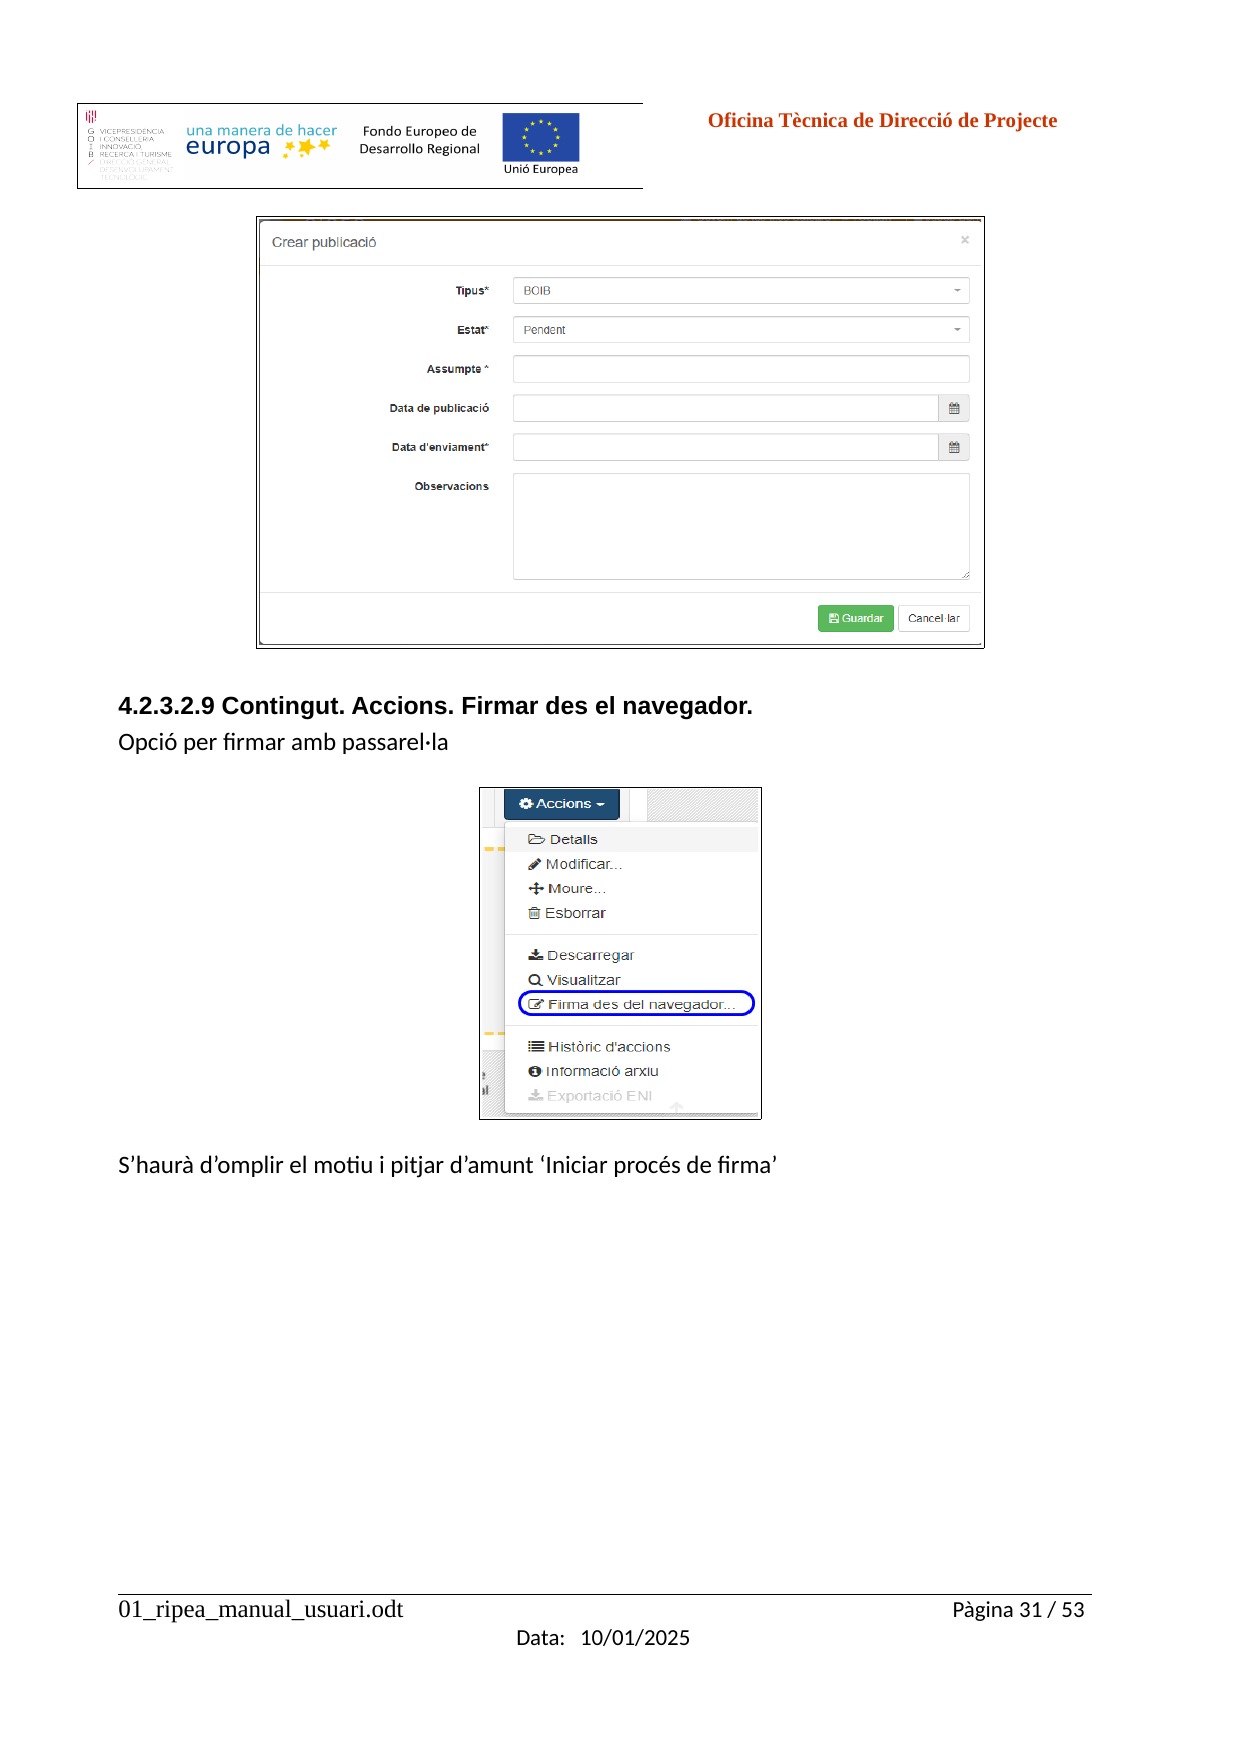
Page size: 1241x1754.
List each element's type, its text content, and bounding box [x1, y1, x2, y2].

picture [184, 108, 585, 182]
subtitle 4.2.3.2.9 Contingut. Accions. Firmar des el navegador. [118, 691, 1122, 719]
text Opció per firmar amb passarel·la [118, 726, 1122, 756]
text S’haurà d’omplir el motiu i pitjar d’amunt ‘Iniciar procés de firma’ [118, 1150, 1122, 1180]
picture [482, 789, 758, 1117]
picture [259, 219, 982, 645]
picture [82, 108, 178, 182]
